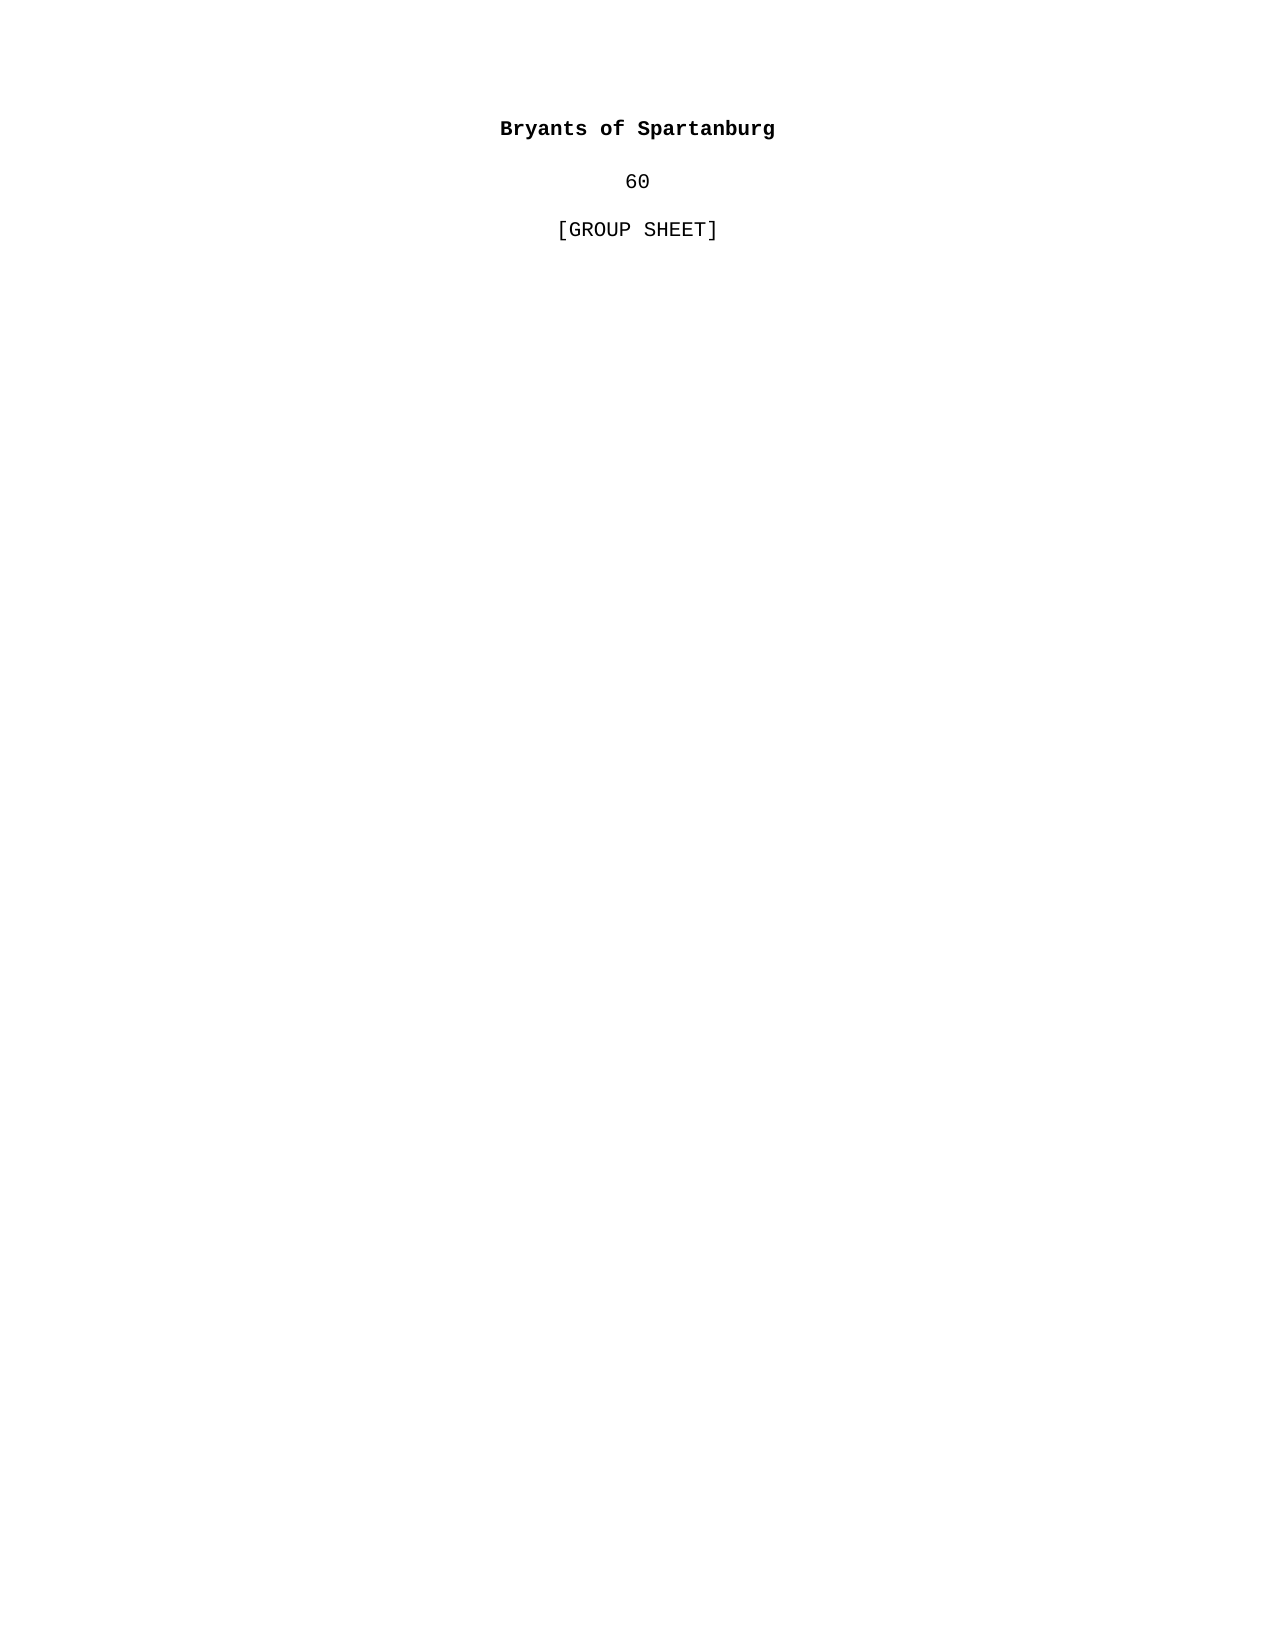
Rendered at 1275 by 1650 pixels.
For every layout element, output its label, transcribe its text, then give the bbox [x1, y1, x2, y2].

text 60 [118, 171, 1157, 195]
text [GROUP SHEET] [118, 218, 1157, 242]
